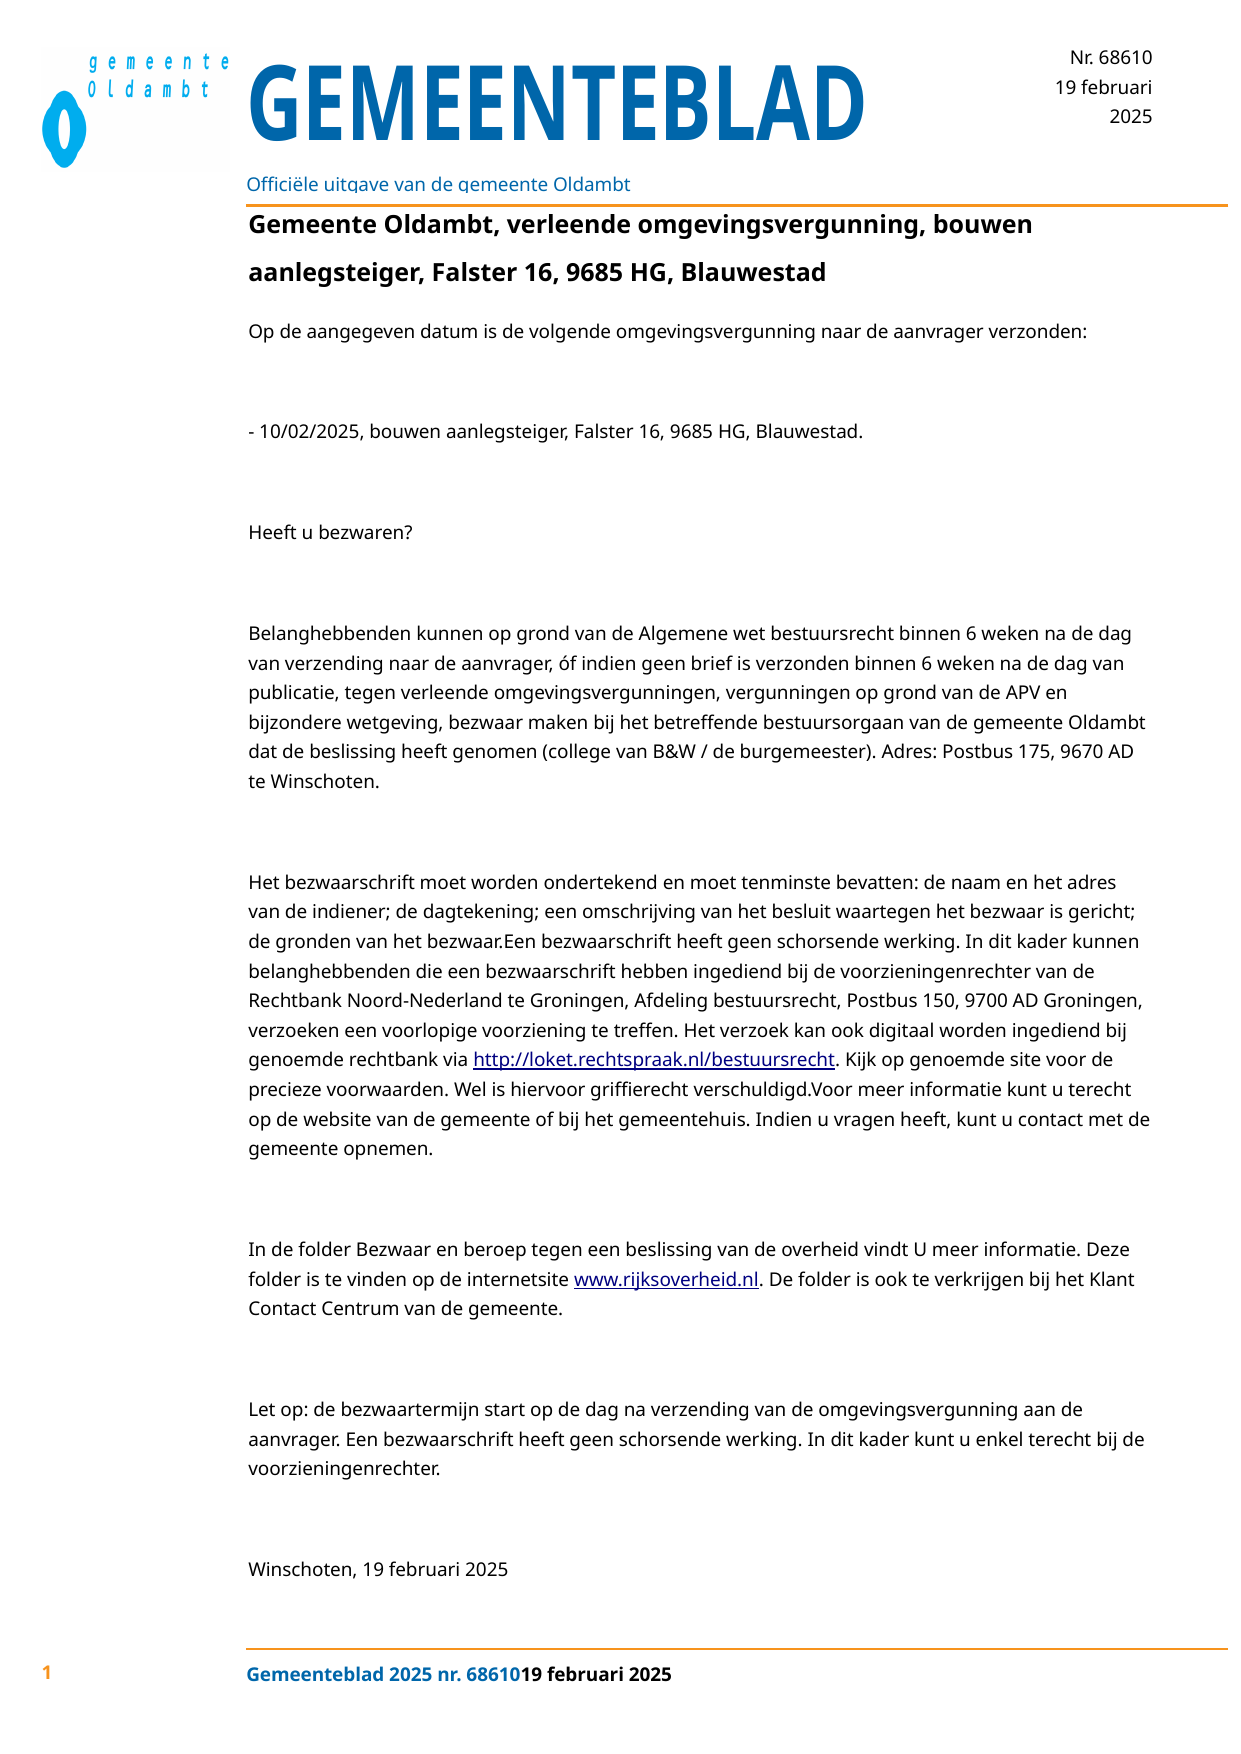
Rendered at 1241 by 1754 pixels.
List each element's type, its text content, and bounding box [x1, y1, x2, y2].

text Het bezwaarschrift moet worden ondertekend en moet tenminste bevatten: de naam en het adres van de indiener; de dagtekening; een omschrijving van het besluit waartegen het bezwaar is gericht; de gronden van het bezwaar.Een bezwaarschrift heeft geen schorsende werking. In dit kader kunnen belanghebbenden die een bezwaarschrift hebben ingediend bij de voorzieningenrechter van de Rechtbank Noord-Nederland te Groningen, Afdeling bestuursrecht, Postbus 150, 9700 AD Groningen, verzoeken een voorlopige voorziening te treffen. Het verzoek kan ook digitaal worden ingediend bij genoemde rechtbank via http://loket.rechtspraak.nl/bestuursrecht. Kijk op genoemde site voor de precieze voorwaarden. Wel is hiervoor griffierecht verschuldigd.Voor meer informatie kunt u terecht op de website van de gemeente of bij het gemeentehuis. Indien u vragen heeft, kunt u contact met de gemeente opnemen. [248, 869, 1152, 1161]
text Winschoten, 19 februari 2025 [248, 1556, 1152, 1582]
text - 10/02/2025, bouwen aanlegsteiger, Falster 16, 9685 HG, Blauwestad. [248, 419, 1152, 444]
text Gemeente Oldambt, verleende omgevingsvergunning, bouwen aanlegsteiger, Falster 16, 9685 HG, Blauwestad [248, 207, 1152, 288]
text Belanghebbenden kunnen op grond van de Algemene wet bestuursrecht binnen 6 weken na de dag van verzending naar de aanvrager, óf indien geen brief is verzonden binnen 6 weken na de dag van publicatie, tegen verleende omgevingsvergunningen, vergunningen op grond van de APV en bijzondere wetgeving, bezwaar maken bij het betreffende bestuursorgaan van de gemeente Oldambt dat de beslissing heeft genomen (college van B&W / de burgemeester). Adres: Postbus 175, 9670 AD te Winschoten. [248, 620, 1152, 794]
text Let op: de bezwaartermijn start op de dag na verzending van de omgevingsvergunning aan de aanvrager. Een bezwaarschrift heeft geen schorsende werking. In dit kader kunt u enkel terecht bij de voorzieningenrechter. [248, 1396, 1152, 1481]
text Op de aangegeven datum is de volgende omgevingsvergunning naar de aanvrager verzonden: [248, 318, 1152, 344]
text In de folder Bezwaar en beroep tegen een beslissing van de overheid vindt U meer informatie. Deze folder is te vinden op de internetsite www.rijksoverheid.nl. De folder is ook te verkrijgen bij het Klant Contact Centrum van de gemeente. [248, 1236, 1152, 1321]
picture [41, 47, 231, 172]
text Heeft u bezwaren? [248, 519, 1152, 545]
